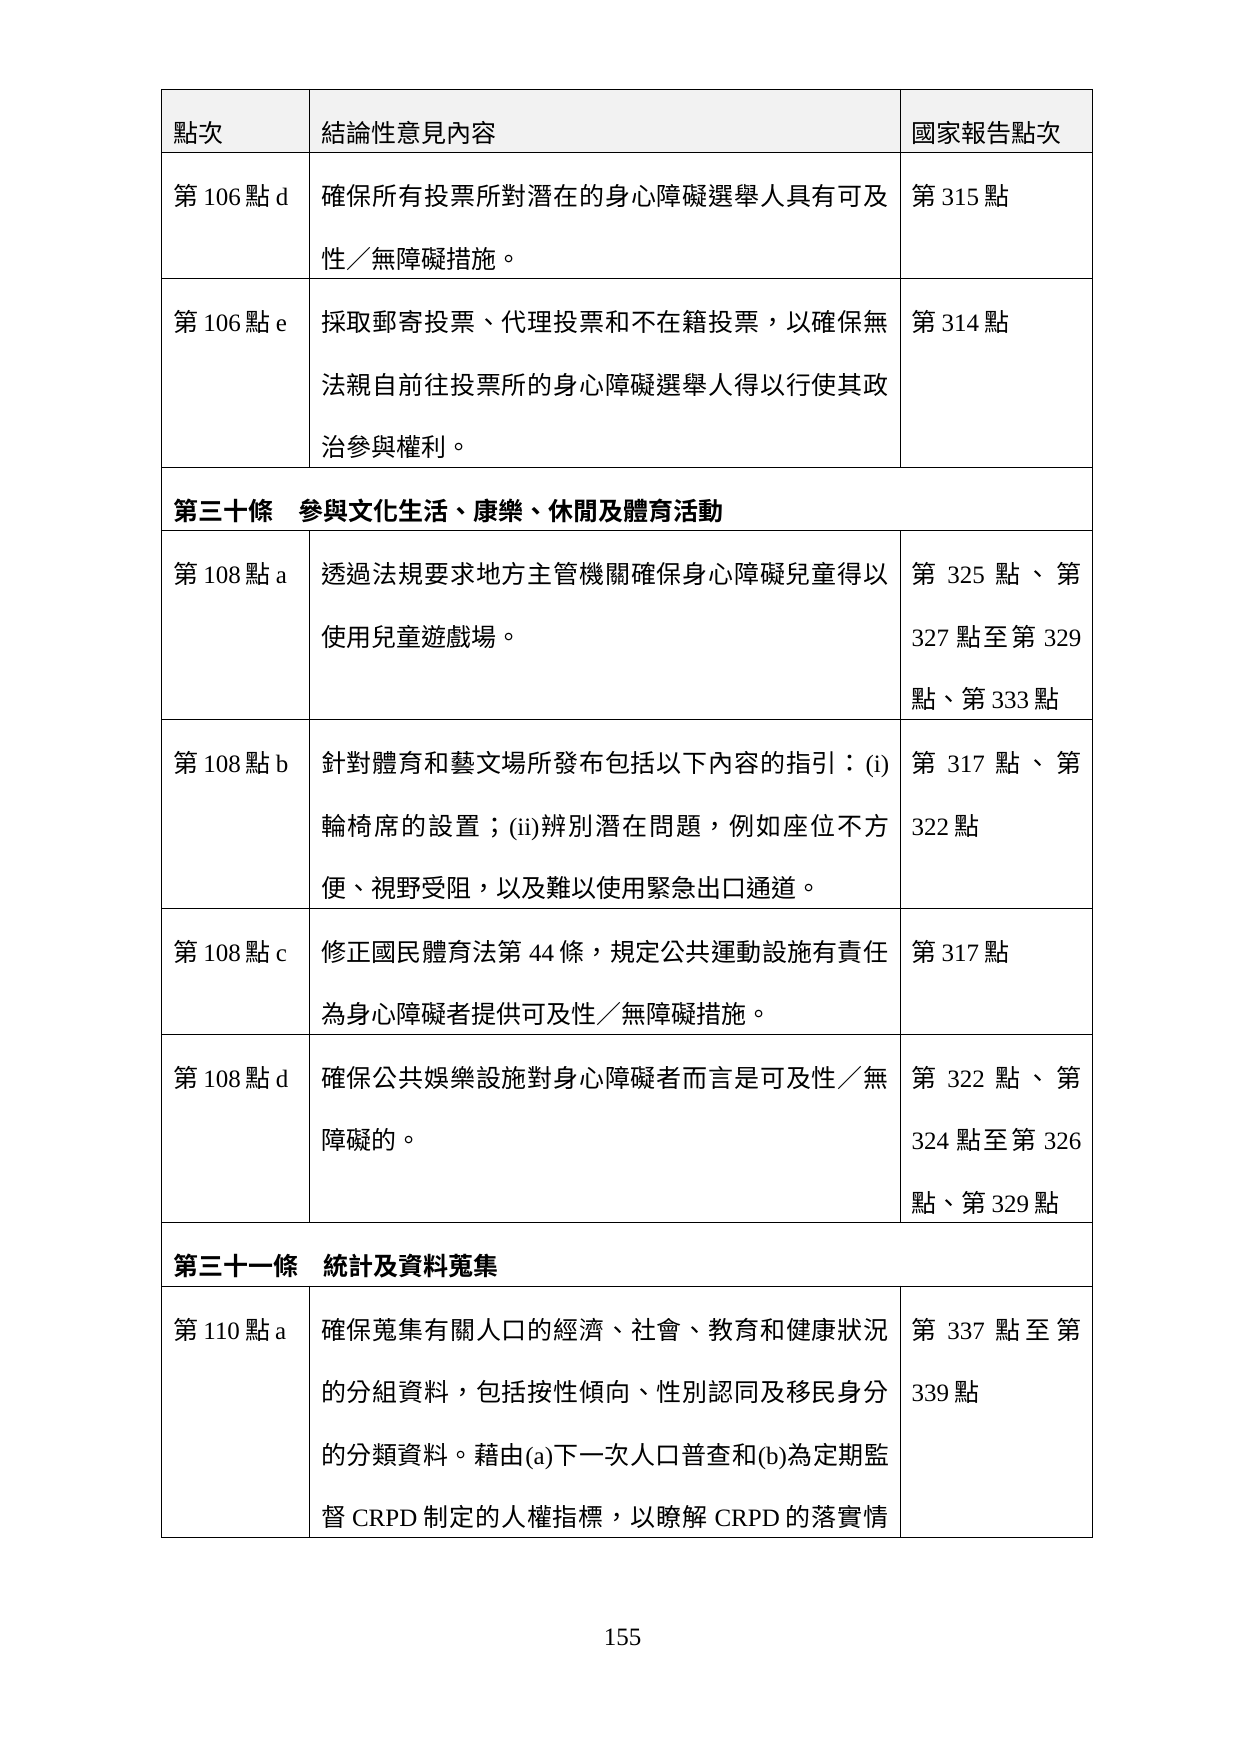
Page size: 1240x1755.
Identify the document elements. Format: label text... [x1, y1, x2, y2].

table_cell 第108點c [162, 909, 309, 1033]
table_header 點次 [162, 90, 309, 152]
table_cell 確保所有投票所對潛在的身心障礙選舉人具有可及性／無障礙措施。 [310, 153, 900, 278]
table_header 國家報告點次 [901, 90, 1092, 152]
table_cell 確保蒐集有關人口的經濟、社會、教育和健康狀況的分組資料，包括按性傾向、性別認同及移民身分的分類資料。藉由(a)下一次人口普查和(b)為定期監督CRPD制定的人權指標，以瞭解CRPD的落實情 [310, 1287, 900, 1537]
table_cell 第106點d [162, 153, 309, 278]
table_cell 第106點e [162, 279, 309, 467]
table_cell 第108點a [162, 531, 309, 719]
table_cell 修正國民體育法第44條，規定公共運動設施有責任為身心障礙者提供可及性／無障礙措施。 [310, 909, 900, 1033]
table_header 結論性意見內容 [310, 90, 900, 152]
table_cell 第三十條 參與文化生活、康樂、休閒及體育活動 [162, 468, 1092, 530]
table_cell 第322點、第324點至第326點、第329點 [901, 1035, 1092, 1222]
table_cell 透過法規要求地方主管機關確保身心障礙兒童得以使用兒童遊戲場。 [310, 531, 900, 719]
table_cell 第337點至第339點 [901, 1287, 1092, 1537]
table_cell 第108點d [162, 1035, 309, 1222]
table_cell 確保公共娛樂設施對身心障礙者而言是可及性／無障礙的。 [310, 1035, 900, 1222]
table_cell 針對體育和藝文場所發布包括以下內容的指引：(i)輪椅席的設置；(ii)辨別潛在問題，例如座位不方便、視野受阻，以及難以使用緊急出口通道。 [310, 720, 900, 907]
table_cell 第110點a [162, 1287, 309, 1537]
table_cell 第314點 [901, 279, 1092, 467]
table_cell 第317點、第322點 [901, 720, 1092, 907]
table_cell 第108點b [162, 720, 309, 907]
table_cell 採取郵寄投票、代理投票和不在籍投票，以確保無法親自前往投票所的身心障礙選舉人得以行使其政治參與權利。 [310, 279, 900, 467]
table_cell 第三十一條 統計及資料蒐集 [162, 1223, 1092, 1286]
table_cell 第325點、第327點至第329點、第333點 [901, 531, 1092, 719]
table_cell 第317點 [901, 909, 1092, 1033]
table_cell 第315點 [901, 153, 1092, 278]
